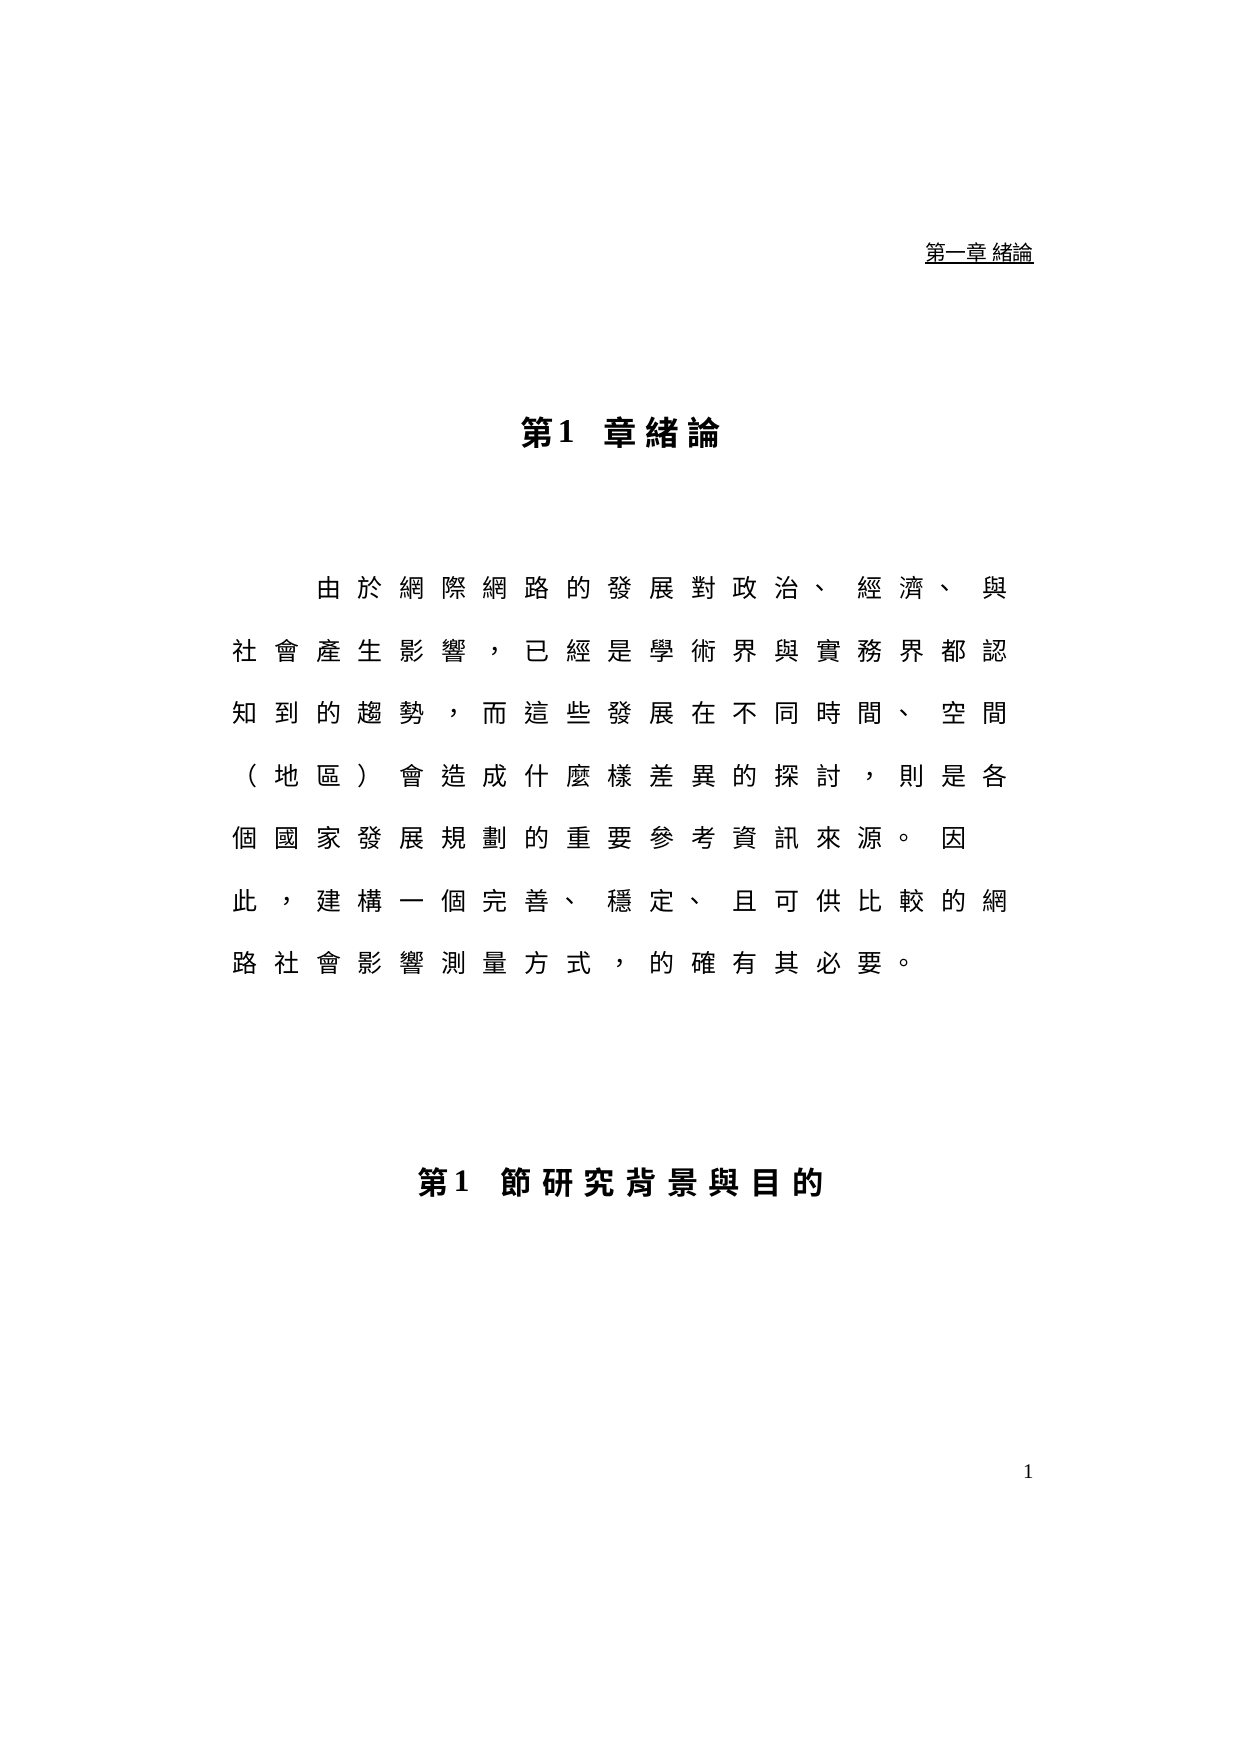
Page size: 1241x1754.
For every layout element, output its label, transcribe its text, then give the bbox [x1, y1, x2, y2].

text 由於網際網路的發展對政治、經濟、與社會產生影響，已經是學術界與實務界都認知到的趨勢，而這些發展在不同時間、空間（地區）會造成什麼樣差異的探討，則是各個國家發展規劃的重要參考資訊來源。因此，建構一個完善、穩定、且可供比較的網路社會影響測量方式，的確有其必要。 [224, 545, 1016, 983]
list 緒論 [224, 358, 1016, 483]
list 研究背景與目的 [224, 1108, 1016, 1233]
